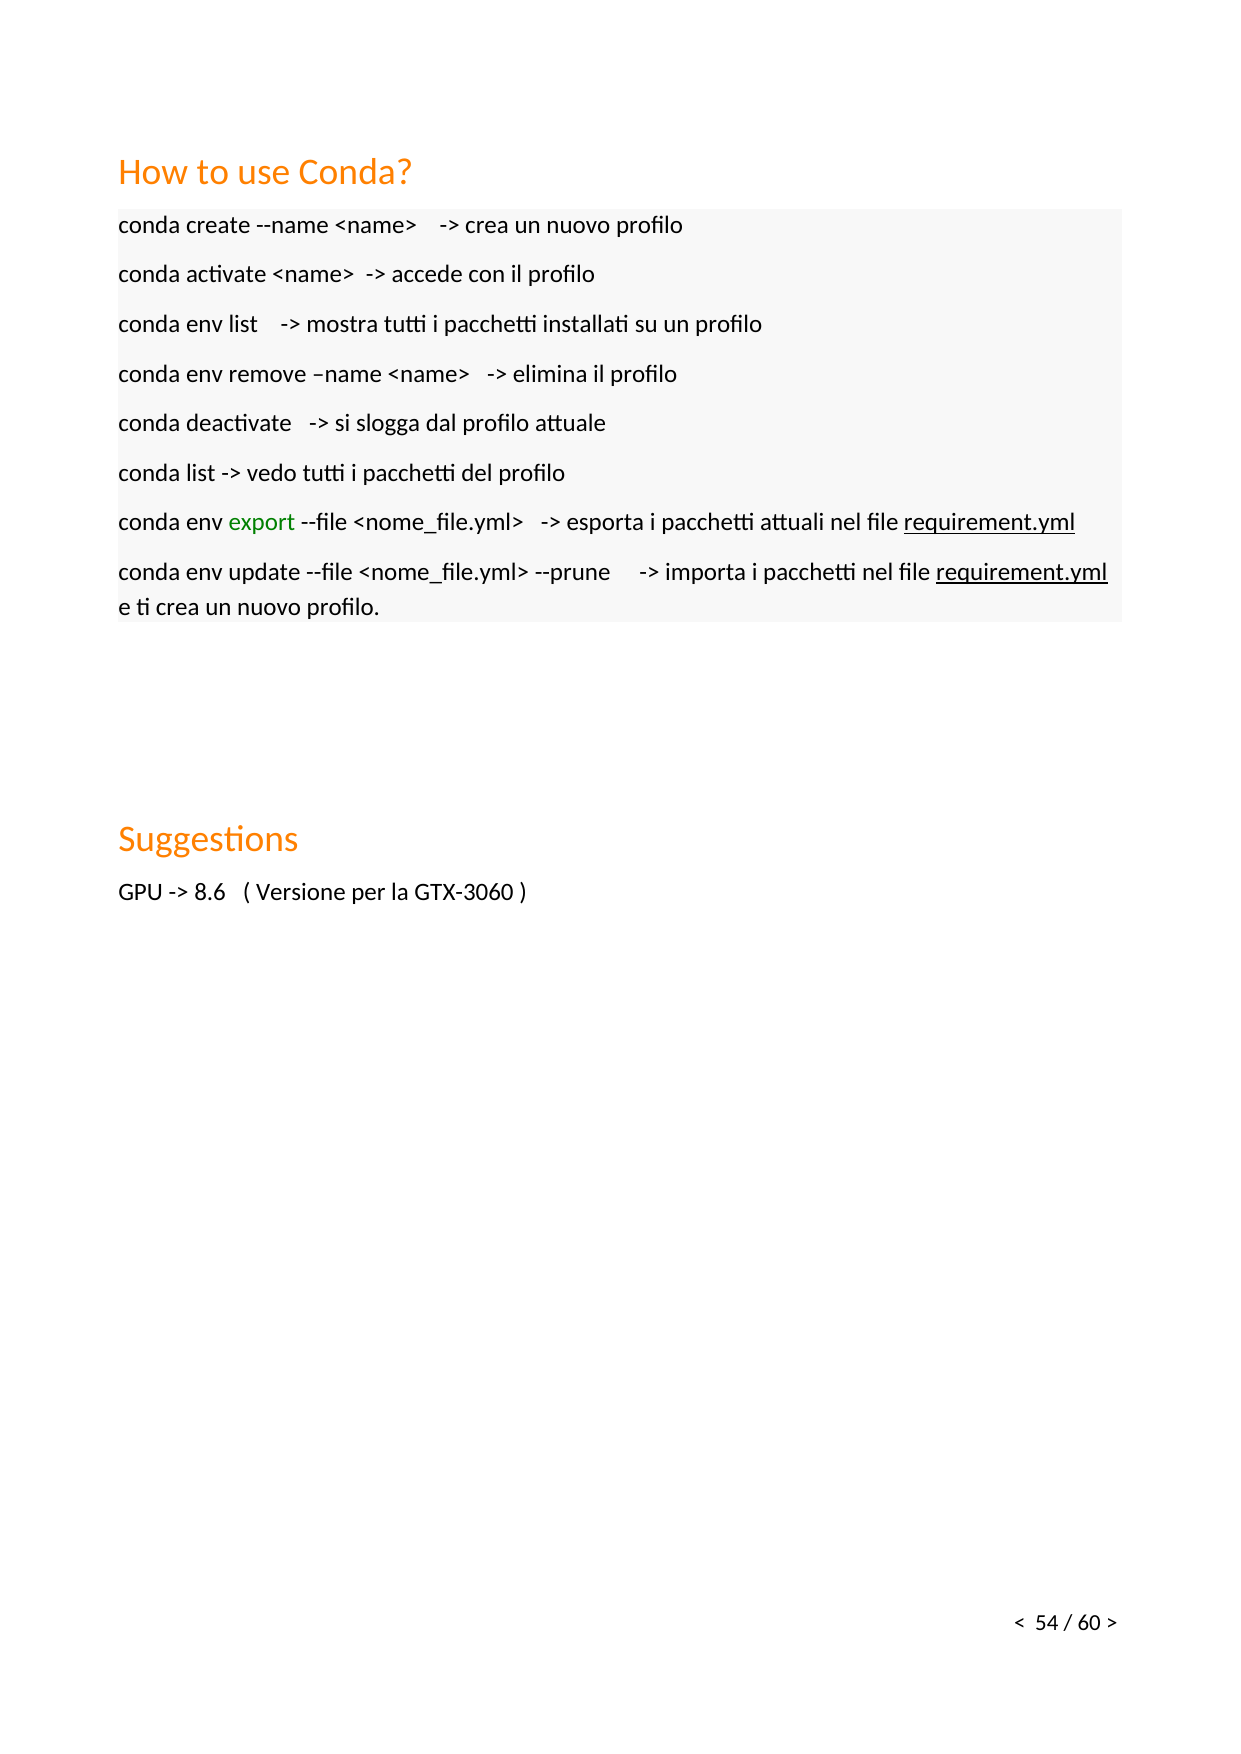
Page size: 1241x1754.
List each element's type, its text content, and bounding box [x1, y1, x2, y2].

text conda env export --file <nome_file.yml> -> esporta i pacchetti attuali nel file requirement.yml [118, 507, 1122, 537]
subtitle How to use Conda? [118, 148, 1122, 193]
text GPU -> 8.6 ( Versione per la GTX-3060 ) [118, 876, 1122, 906]
text conda env list -> mostra tutti i pacchetti installati su un profilo [118, 308, 1122, 339]
text conda list -> vedo tutti i pacchetti del profilo [118, 457, 1122, 487]
subtitle Suggestions [118, 814, 1122, 860]
text conda deactivate -> si slogga dal profilo attuale [118, 407, 1122, 438]
text conda env remove –name <name> -> elimina il profilo [118, 358, 1122, 388]
text conda env update --file <nome_file.yml> --prune -> importa i pacchetti nel file requirement.yml e ti crea un nuovo profilo. [118, 556, 1122, 622]
text conda create --name <name> -> crea un nuovo profilo [118, 209, 1122, 239]
text conda activate <name> -> accede con il profilo [118, 259, 1122, 289]
